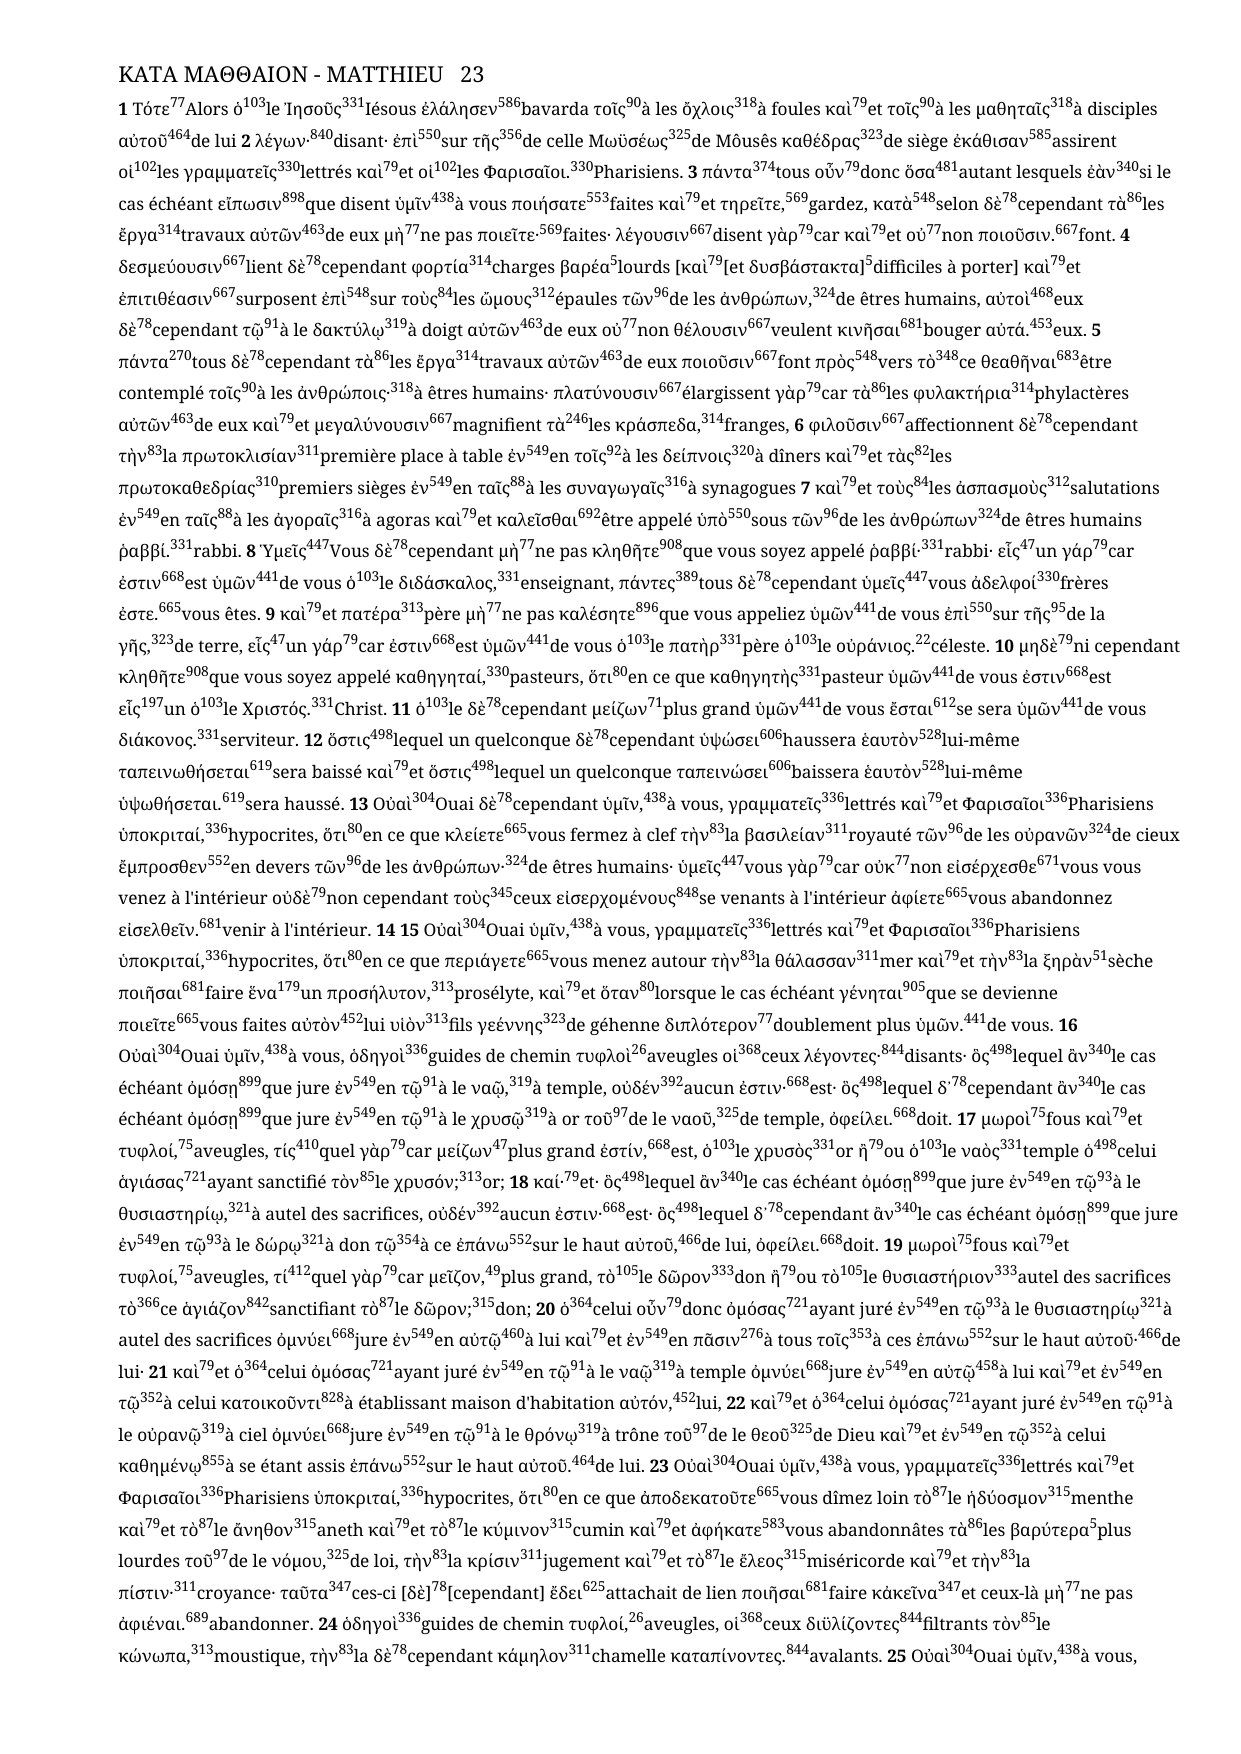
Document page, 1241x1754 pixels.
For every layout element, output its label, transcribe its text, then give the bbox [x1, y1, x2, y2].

text 1 Τότε77Alors ὁ103le Ἰησοῦς331Iésous ἐλάλησεν586bavarda τοῖς90à les ὄχλοις318à foules καὶ79et τοῖς90à les μαθηταῖς318à disciples αὐτοῦ464de lui 2 λέγων·840disant· ἐπὶ550sur τῆς356de celle Μωϋσέως325de Môusês καθέδρας323de siège ἐκάθισαν585assirent οἱ102les γραμματεῖς330lettrés καὶ79et οἱ102les Φαρισαῖοι.330Pharisiens. 3 πάντα374tous οὖν79donc ὅσα481autant lesquels ἐὰν340si le cas échéant εἴπωσιν898que disent ὑμῖν438à vous ποιήσατε553faites καὶ79et τηρεῖτε,569gardez, κατὰ548selon δὲ78cependant τὰ86les ἔργα314travaux αὐτῶν463de eux μὴ77ne pas ποιεῖτε·569faites· λέγουσιν667disent γὰρ79car καὶ79et οὐ77non ποιοῦσιν.667font. 4 δεσμεύουσιν667lient δὲ78cependant φορτία314charges βαρέα5lourds [καὶ79[et δυσβάστακτα]5difficiles à porter] καὶ79et ἐπιτιθέασιν667surposent ἐπὶ548sur τοὺς84les ὤμους312épaules τῶν96de les ἀνθρώπων,324de êtres humains, αὐτοὶ468eux δὲ78cependant τῷ91à le δακτύλῳ319à doigt αὐτῶν463de eux οὐ77non θέλουσιν667veulent κινῆσαι681bouger αὐτά.453eux. 5 πάντα270tous δὲ78cependant τὰ86les ἔργα314travaux αὐτῶν463de eux ποιοῦσιν667font πρὸς548vers τὸ348ce θεαθῆναι683être contemplé τοῖς90à les ἀνθρώποις·318à êtres humains· πλατύνουσιν667élargissent γὰρ79car τὰ86les φυλακτήρια314phylactères αὐτῶν463de eux καὶ79et μεγαλύνουσιν667magnifient τὰ246les κράσπεδα,314franges, 6 φιλοῦσιν667affectionnent δὲ78cependant τὴν83la πρωτοκλισίαν311première place à table ἐν549en τοῖς92à les δείπνοις320à dîners καὶ79et τὰς82les πρωτοκαθεδρίας310premiers sièges ἐν549en ταῖς88à les συναγωγαῖς316à synagogues 7 καὶ79et τοὺς84les ἀσπασμοὺς312salutations ἐν549en ταῖς88à les ἀγοραῖς316à agoras καὶ79et καλεῖσθαι692être appelé ὑπὸ550sous τῶν96de les ἀνθρώπων324de êtres humains ῥαββί.331rabbi. 8 Ὑμεῖς447Vous δὲ78cependant μὴ77ne pas κληθῆτε908que vous soyez appelé ῥαββί·331rabbi· εἷς47un γάρ79car ἐστιν668est ὑμῶν441de vous ὁ103le διδάσκαλος,331enseignant, πάντες389tous δὲ78cependant ὑμεῖς447vous ἀδελφοί330frères ἐστε.665vous êtes. 9 καὶ79et πατέρα313père μὴ77ne pas καλέσητε896que vous appeliez ὑμῶν441de vous ἐπὶ550sur τῆς95de la γῆς,323de terre, εἷς47un γάρ79car ἐστιν668est ὑμῶν441de vous ὁ103le πατὴρ331père ὁ103le οὐράνιος.22céleste. 10 μηδὲ79ni cependant κληθῆτε908que vous soyez appelé καθηγηταί,330pasteurs, ὅτι80en ce que καθηγητὴς331pasteur ὑμῶν441de vous ἐστιν668est εἷς197un ὁ103le Χριστός.331Christ. 11 ὁ103le δὲ78cependant μείζων71plus grand ὑμῶν441de vous ἔσται612se sera ὑμῶν441de vous διάκονος.331serviteur. 12 ὅστις498lequel un quelconque δὲ78cependant ὑψώσει606haussera ἑαυτὸν528lui-même ταπεινωθήσεται619sera baissé καὶ79et ὅστις498lequel un quelconque ταπεινώσει606baissera ἑαυτὸν528lui-même ὑψωθήσεται.619sera haussé. 13 Οὐαὶ304Ouai δὲ78cependant ὑμῖν,438à vous, γραμματεῖς336lettrés καὶ79et Φαρισαῖοι336Pharisiens ὑποκριταί,336hypocrites, ὅτι80en ce que κλείετε665vous fermez à clef τὴν83la βασιλείαν311royauté τῶν96de les οὐρανῶν324de cieux ἔμπροσθεν552en devers τῶν96de les ἀνθρώπων·324de êtres humains· ὑμεῖς447vous γὰρ79car οὐκ77non εἰσέρχεσθε671vous vous venez à l'intérieur οὐδὲ79non cependant τοὺς345ceux εἰσερχομένους848se venants à l'intérieur ἀφίετε665vous abandonnez εἰσελθεῖν.681venir à l'intérieur. 14 15 Οὐαὶ304Ouai ὑμῖν,438à vous, γραμματεῖς336lettrés καὶ79et Φαρισαῖοι336Pharisiens ὑποκριταί,336hypocrites, ὅτι80en ce que περιάγετε665vous menez autour τὴν83la θάλασσαν311mer καὶ79et τὴν83la ξηρὰν51sèche ποιῆσαι681faire ἕνα179un προσήλυτον,313prosélyte, καὶ79et ὅταν80lorsque le cas échéant γένηται905que se devienne ποιεῖτε665vous faites αὐτὸν452lui υἱὸν313fils γεέννης323de géhenne διπλότερον77doublement plus ὑμῶν.441de vous. 16 Οὐαὶ304Ouai ὑμῖν,438à vous, ὁδηγοὶ336guides de chemin τυφλοὶ26aveugles οἱ368ceux λέγοντες·844disants· ὃς498lequel ἂν340le cas échéant ὀμόσῃ899que jure ἐν549en τῷ91à le ναῷ,319à temple, οὐδέν392aucun ἐστιν·668est· ὃς498lequel δ᾽78cependant ἂν340le cas échéant ὀμόσῃ899que jure ἐν549en τῷ91à le χρυσῷ319à or τοῦ97de le ναοῦ,325de temple, ὀφείλει.668doit. 17 μωροὶ75fous καὶ79et τυφλοί,75aveugles, τίς410quel γὰρ79car μείζων47plus grand ἐστίν,668est, ὁ103le χρυσὸς331or ἢ79ou ὁ103le ναὸς331temple ὁ498celui ἁγιάσας721ayant sanctifié τὸν85le χρυσόν;313or; 18 καί·79et· ὃς498lequel ἂν340le cas échéant ὀμόσῃ899que jure ἐν549en τῷ93à le θυσιαστηρίῳ,321à autel des sacrifices, οὐδέν392aucun ἐστιν·668est· ὃς498lequel δ᾽78cependant ἂν340le cas échéant ὀμόσῃ899que jure ἐν549en τῷ93à le δώρῳ321à don τῷ354à ce ἐπάνω552sur le haut αὐτοῦ,466de lui, ὀφείλει.668doit. 19 μωροὶ75fous καὶ79et τυφλοί,75aveugles, τί412quel γὰρ79car μεῖζον,49plus grand, τὸ105le δῶρον333don ἢ79ou τὸ105le θυσιαστήριον333autel des sacrifices τὸ366ce ἁγιάζον842sanctifiant τὸ87le δῶρον;315don; 20 ὁ364celui οὖν79donc ὀμόσας721ayant juré ἐν549en τῷ93à le θυσιαστηρίῳ321à autel des sacrifices ὀμνύει668jure ἐν549en αὐτῷ460à lui καὶ79et ἐν549en πᾶσιν276à tous τοῖς353à ces ἐπάνω552sur le haut αὐτοῦ·466de lui· 21 καὶ79et ὁ364celui ὀμόσας721ayant juré ἐν549en τῷ91à le ναῷ319à temple ὀμνύει668jure ἐν549en αὐτῷ458à lui καὶ79et ἐν549en τῷ352à celui κατοικοῦντι828à établissant maison d'habitation αὐτόν,452lui, 22 καὶ79et ὁ364celui ὀμόσας721ayant juré ἐν549en τῷ91à le οὐρανῷ319à ciel ὀμνύει668jure ἐν549en τῷ91à le θρόνῳ319à trône τοῦ97de le θεοῦ325de Dieu καὶ79et ἐν549en τῷ352à celui καθημένῳ855à se étant assis ἐπάνω552sur le haut αὐτοῦ.464de lui. 23 Οὐαὶ304Ouai ὑμῖν,438à vous, γραμματεῖς336lettrés καὶ79et Φαρισαῖοι336Pharisiens ὑποκριταί,336hypocrites, ὅτι80en ce que ἀποδεκατοῦτε665vous dîmez loin τὸ87le ἡδύοσμον315menthe καὶ79et τὸ87le ἄνηθον315aneth καὶ79et τὸ87le κύμινον315cumin καὶ79et ἀφήκατε583vous abandonnâtes τὰ86les βαρύτερα5plus lourdes τοῦ97de le νόμου,325de loi, τὴν83la κρίσιν311jugement καὶ79et τὸ87le ἔλεος315miséricorde καὶ79et τὴν83la πίστιν·311croyance· ταῦτα347ces-ci [δὲ]78[cependant] ἔδει625attachait de lien ποιῆσαι681faire κἀκεῖνα347et ceux-là μὴ77ne pas ἀφιέναι.689abandonner. 24 ὁδηγοὶ336guides de chemin τυφλοί,26aveugles, οἱ368ceux διϋλίζοντες844filtrants τὸν85le κώνωπα,313moustique, τὴν83la δὲ78cependant κάμηλον311chamelle καταπίνοντες.844avalants. 25 Οὐαὶ304Ouai ὑμῖν,438à vous, γραμματεῖς336lettrés καὶ79et Φαρισαῖοι336Pharisiens ὑποκριταί,336hypocrites, ὅτι80en ce que καθαρίζετε665vous purifiez τὸ348ce ἔξωθεν77au dehors τοῦ99de le ποτηρίου327de récipient à boire καὶ79et τῆς95de la παροψίδος,323de écuelle, ἔσωθεν77au dedans δὲ78cependant γέμουσιν667sont pleins ἐξ550hors ἁρπαγῆς323de rapine καὶ79et ἀκρασίας.323de intempérance. 26 Φαρισαῖε337Pharisien τυφλέ,27aveugle, καθάρισον554purifie πρῶτον77premièrement τὸ348ce ἐντὸς77intérieurement τοῦ99de le ποτηρίου327de récipient à boire καὶ79et τῆς95de la παροψίδος,323de écuelle, ἵνα80afin que γένηται905que se devienne καὶ77aussi τὸ366ce ἐκτὸς77extérieurement αὐτῶν463de eux καθαρόν.49pur. 27 Οὐαὶ304Ouai ὑμῖν,438à vous, γραμματεῖς336lettrés καὶ79et Φαρισαῖοι336Pharisiens ὑποκριταί,336hypocrites, ὅτι80en ce que παρομοιάζετε665vous ressemblez à côté τάφοις318à tombeaux κεκονιαμένοις,800à ayants étés chaulés, οἵτινες497lesquels des quelconques ἔξωθεν77au dehors μὲν79certes φαίνονται673se apparaissent en lumière ὡραῖοι,46épanouis, ἔσωθεν77au dedans δὲ78cependant γέμουσιν667sont pleins ὀστέων326de os νεκρῶν64de morts καὶ79et πάσης279de toute ἀκαθαρσίας.323de impureté. 28 οὕτως77ainsi καὶ77aussi ὑμεῖς447vous ἔξωθεν77au dehors μὲν79certes φαίνεσθε677vous êtes apparus en lumière τοῖς90à les ἀνθρώποις318à êtres humains δίκαιοι,46justes, ἔσωθεν77au dedans δέ78cependant ἐστε665vous êtes μεστοὶ46pleins ὑποκρίσεως323de hypocrisie καὶ79et ἀνομίας.323de illégalité. 29 Οὐαὶ304Ouai ὑμῖν,438à vous, γραμματεῖς336lettrés καὶ79et Φαρισαῖοι336Pharisiens ὑποκριταί,336hypocrites, ὅτι80en ce que οἰκοδομεῖτε665vous édifiez en maison τοὺς84les τάφους312tombeaux τῶν96de les προφητῶν324de prophètes καὶ79et κοσμεῖτε665vous arrangez τὰ86les μνημεῖα314mémoriaux τῶν96de les δικαίων,64de justes, 30 καὶ79et λέγετε·665vous dites· εἰ80si ἤμεθα626nous nous étions ἐν549en ταῖς88à les ἡμέραις316à journées τῶν96de les πατέρων324de pères ἡμῶν,423de nous, οὐκ77non ἂν340le cas échéant ἤμεθα626nous nous étions κοινωνοὶ330communiants αὐτῶν463de eux ἐν549en τῷ93à le αἵματι321à sang τῶν96de les προφητῶν.324de prophètes. 31 ὥστε80de sorte que μαρτυρεῖτε665vous témoignez ἑαυτοῖς519à vous-mêmes ὅτι80en ce que υἱοί330fils ἐστε665vous êtes τῶν357de ceux φονευσάντων715de ayants meurtris τοὺς84les προφήτας.312prophètes. 32 καὶ77aussi ὑμεῖς447vous πληρώσατε553faites plénitude τὸ87le μέτρον315mesure τῶν96de les πατέρων324de pères ὑμῶν.441de vous. 33 ὄφεις,336serpents, γεννήματα338progénitures ἐχιδνῶν,322de vipères, πῶς77comment? φύγητε896que vous fuyiez ἀπὸ550au loin τῆς95de la κρίσεως323de jugement τῆς95de la γεέννης;323de géhenne; 34 Διὰ548Par le fait de τοῦτο348ce-ci ἰδοὺ306voici ἐγὼ431moi ἀποστέλλω664j'envoie πρὸς548vers ὑμᾶς436vous προφήτας312prophètes καὶ79et σοφοὺς52sages καὶ79et γραμματεῖς·312lettrés· ἐξ550hors αὐτῶν463de eux ἀποκτενεῖτε603vous tuerez catégoriquement καὶ79et σταυρώσετε603vous crucifierez καὶ79et ἐξ550hors αὐτῶν463de eux μαστιγώσετε603vous fouetterez ἐν549en ταῖς88à les συναγωγαῖς316à synagogues ὑμῶν441de vous καὶ79et διώξετε603vous poursuivrez ἀπὸ550au loin πόλεως323de cité εἰς548envers πόλιν·311cité· 35 ὅπως80de telle manière que ἔλθῃ899que vienne ἐφ᾽548sur ὑμᾶς436vous πᾶν289tout αἷμα333sang δίκαιον24juste ἐκχυννόμενον893étant déversé ἐπὶ550sur τῆς95de la γῆς323de terre ἀπὸ550au loin τοῦ99de le αἵματος327de sang Ἅβελ325de Abel τοῦ97de le δικαίου65de juste ἕως552jusqu'à ce que τοῦ99de le αἵματος327de sang Ζαχαρίου325de Zacharia υἱοῦ325de fils Βαραχίου,325de Bar-Achia, ὃν480lequel ἐφονεύσατε583vous meurtrîtes μεταξὺ552entre τοῦ97de le ναοῦ325de temple καὶ79et τοῦ99de le θυσιαστηρίου.327de autel des sacrifices. 36 ἀμὴν304amen λέγω664je dis ὑμῖν,438à vous, ἥξει606surgira ταῦτα365ces-ci πάντα288tous ἐπὶ548sur τὴν83la γενεὰν311génération ταύτην.136celle-ci. 37 Ἰερουσαλὴμ335Ierousalem Ἰερουσαλήμ,335Ierousalem, ἡ362celle ἀποκτείνουσα838tuante catégoriquement τοὺς84les προφήτας312prophètes καὶ79et λιθοβολοῦσα838jetante des pierres τοὺς345ceux ἀπεσταλμένους795ayants étés envoyés πρὸς548vers αὐτήν,450elle, ποσάκις77combien de fois ἠθέλησα582je voulus ἐπισυναγαγεῖν681rassembler τὰ86les τέκνα314enfants σου,442de toi, ὃν480lequel τρόπον313manière ὄρνις329poule ἐπισυνάγει668rassemble τὰ86les νοσσία314poussins αὐτῆς462de elle ὑπὸ548sous τὰς242les πτέρυγας,310ailes, καὶ79et οὐκ77non ἠθελήσατε.583vous voulûtes. 38 ἰδοὺ306voici ἀφίεται680est abandonné ὑμῖν438à vous ὁ103le οἶκος331maison ὑμῶν441de vous ἔρημος.71désert. 39 λέγω664je dis γὰρ79car ὑμῖν,438à vous, οὐ77non μή77ne pas με417moi ἴδητε896que vous voyiez ἀπ᾽547au loin ἄρτι77à l'instant ἕως80jusqu'à ce que ἂν340le cas échéant εἴπητε·896que vous disiez· εὐλογημένος813ayant été élogié ὁ364celui ἐρχόμενος867se venant ἐν549en ὀνόματι321à nom κυρίου.325de Maître. [118, 93, 1181, 1667]
text ΚΑΤΑ ΜΑΘΘΑΙΟΝ - MATTHIEU 23 [118, 59, 1181, 89]
